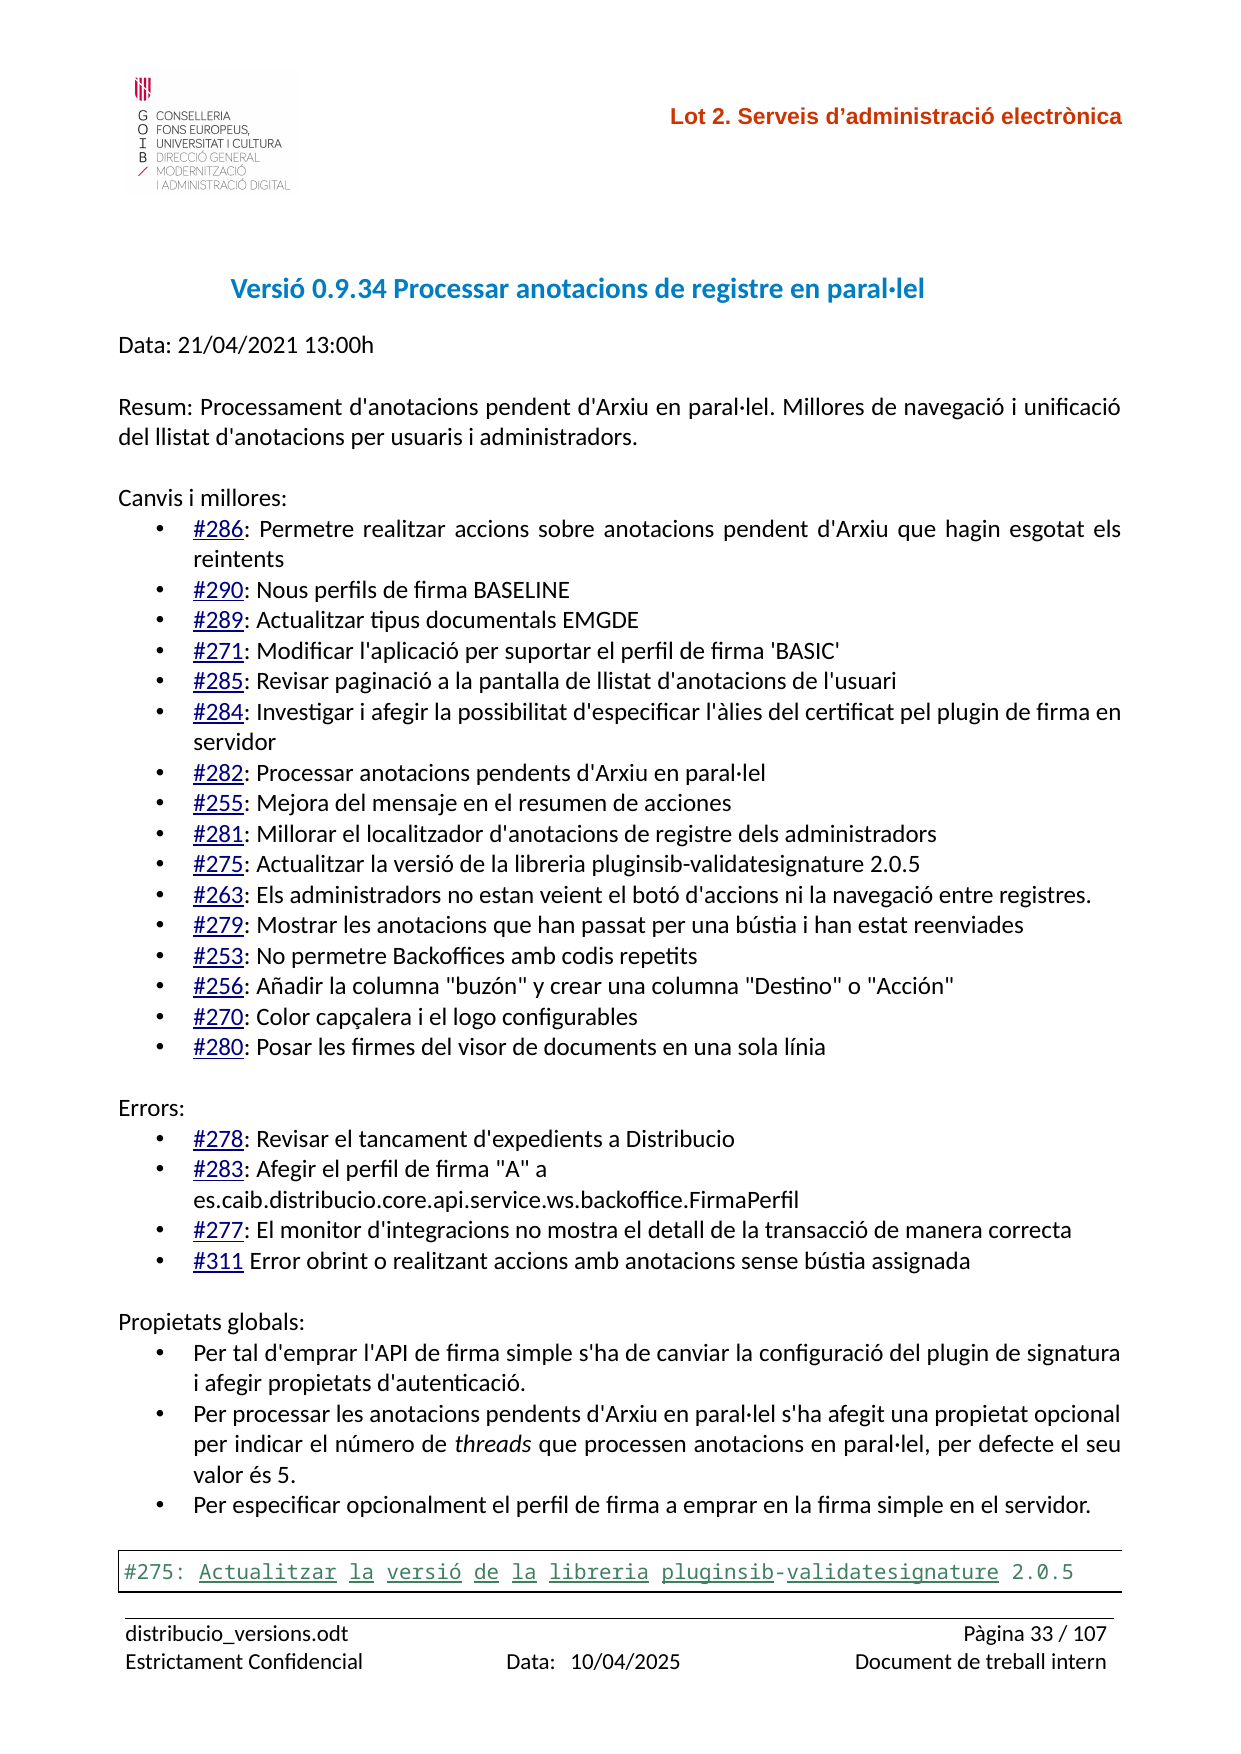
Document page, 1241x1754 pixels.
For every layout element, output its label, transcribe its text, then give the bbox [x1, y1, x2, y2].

list #256: Añadir la columna "buzón" y crear una columna "Destino" o "Acción" [156, 971, 1122, 1001]
list #286: Permetre realitzar accions sobre anotacions pendent d'Arxiu que hagin esgotat els reintents [156, 513, 1122, 574]
list Per tal d'emprar l'API de firma simple s'ha de canviar la configuració del plugin de signatura i afegir propietats d'autenticació. [156, 1337, 1122, 1398]
list #289: Actualitzar tipus documentals EMGDE [156, 604, 1122, 635]
list #253: No permetre Backoffices amb codis repetits [156, 940, 1122, 971]
text Errors: [118, 1093, 1122, 1123]
list #255: Mejora del mensaje en el resumen de acciones [156, 787, 1122, 818]
list #278: Revisar el tancament d'expedients a Distribucio [156, 1123, 1122, 1154]
list Per especificar opcionalment el perfil de firma a emprar en la firma simple en el servidor. [156, 1489, 1122, 1520]
list #275: Actualitzar la versió de la libreria pluginsib-validatesignature 2.0.5 [156, 848, 1122, 879]
text Propietats globals: [118, 1306, 1122, 1337]
text Canvis i millores: [118, 482, 1122, 513]
list #277: El monitor d'integracions no mostra el detall de la transacció de manera correcta [156, 1215, 1122, 1245]
list #285: Revisar paginació a la pantalla de llistat d'anotacions de l'usuari [156, 665, 1122, 696]
list #263: Els administradors no estan veient el botó d'accions ni la navegació entre registres. [156, 879, 1122, 909]
list #311 Error obrint o realitzant accions amb anotacions sense bústia assignada [156, 1245, 1122, 1276]
list #280: Posar les firmes del visor de documents en una sola línia [156, 1032, 1122, 1062]
list #270: Color capçalera i el logo configurables [156, 1001, 1122, 1032]
text Data: 21/04/2021 13:00h [118, 329, 1122, 360]
list #283: Afegir el perfil de firma "A" a es.caib.distribucio.core.api.service.ws.backoffice.FirmaPerfil [156, 1154, 1122, 1215]
subtitle Versió 0.9.34 Processar anotacions de registre en paral·lel [153, 270, 1122, 306]
list #281: Millorar el localitzador d'anotacions de registre dels administradors [156, 818, 1122, 848]
list #284: Investigar i afegir la possibilitat d'especificar l'àlies del certificat pel plugin de firma en servidor [156, 696, 1122, 757]
list #279: Mostrar les anotacions que han passat per una bústia i han estat reenviades [156, 909, 1122, 940]
list Per processar les anotacions pendents d'Arxiu en paral·lel s'ha afegit una propietat opcional per indicar el número de threads que processen anotacions en paral·lel, per defecte el seu valor és 5. [156, 1398, 1122, 1489]
list #282: Processar anotacions pendents d'Arxiu en paral·lel [156, 757, 1122, 787]
picture [126, 70, 299, 197]
list #271: Modificar l'aplicació per suportar el perfil de firma 'BASIC' [156, 635, 1122, 665]
list #290: Nous perfils de firma BASELINE [156, 574, 1122, 604]
table_header #275: Actualitzar la versió de la libreria pluginsib-validatesignature 2.0.5 [119, 1551, 1122, 1591]
text Resum: Processament d'anotacions pendent d'Arxiu en paral·lel. Millores de navegació i unificació del llistat d'anotacions per usuaris i administradors. [118, 391, 1122, 452]
